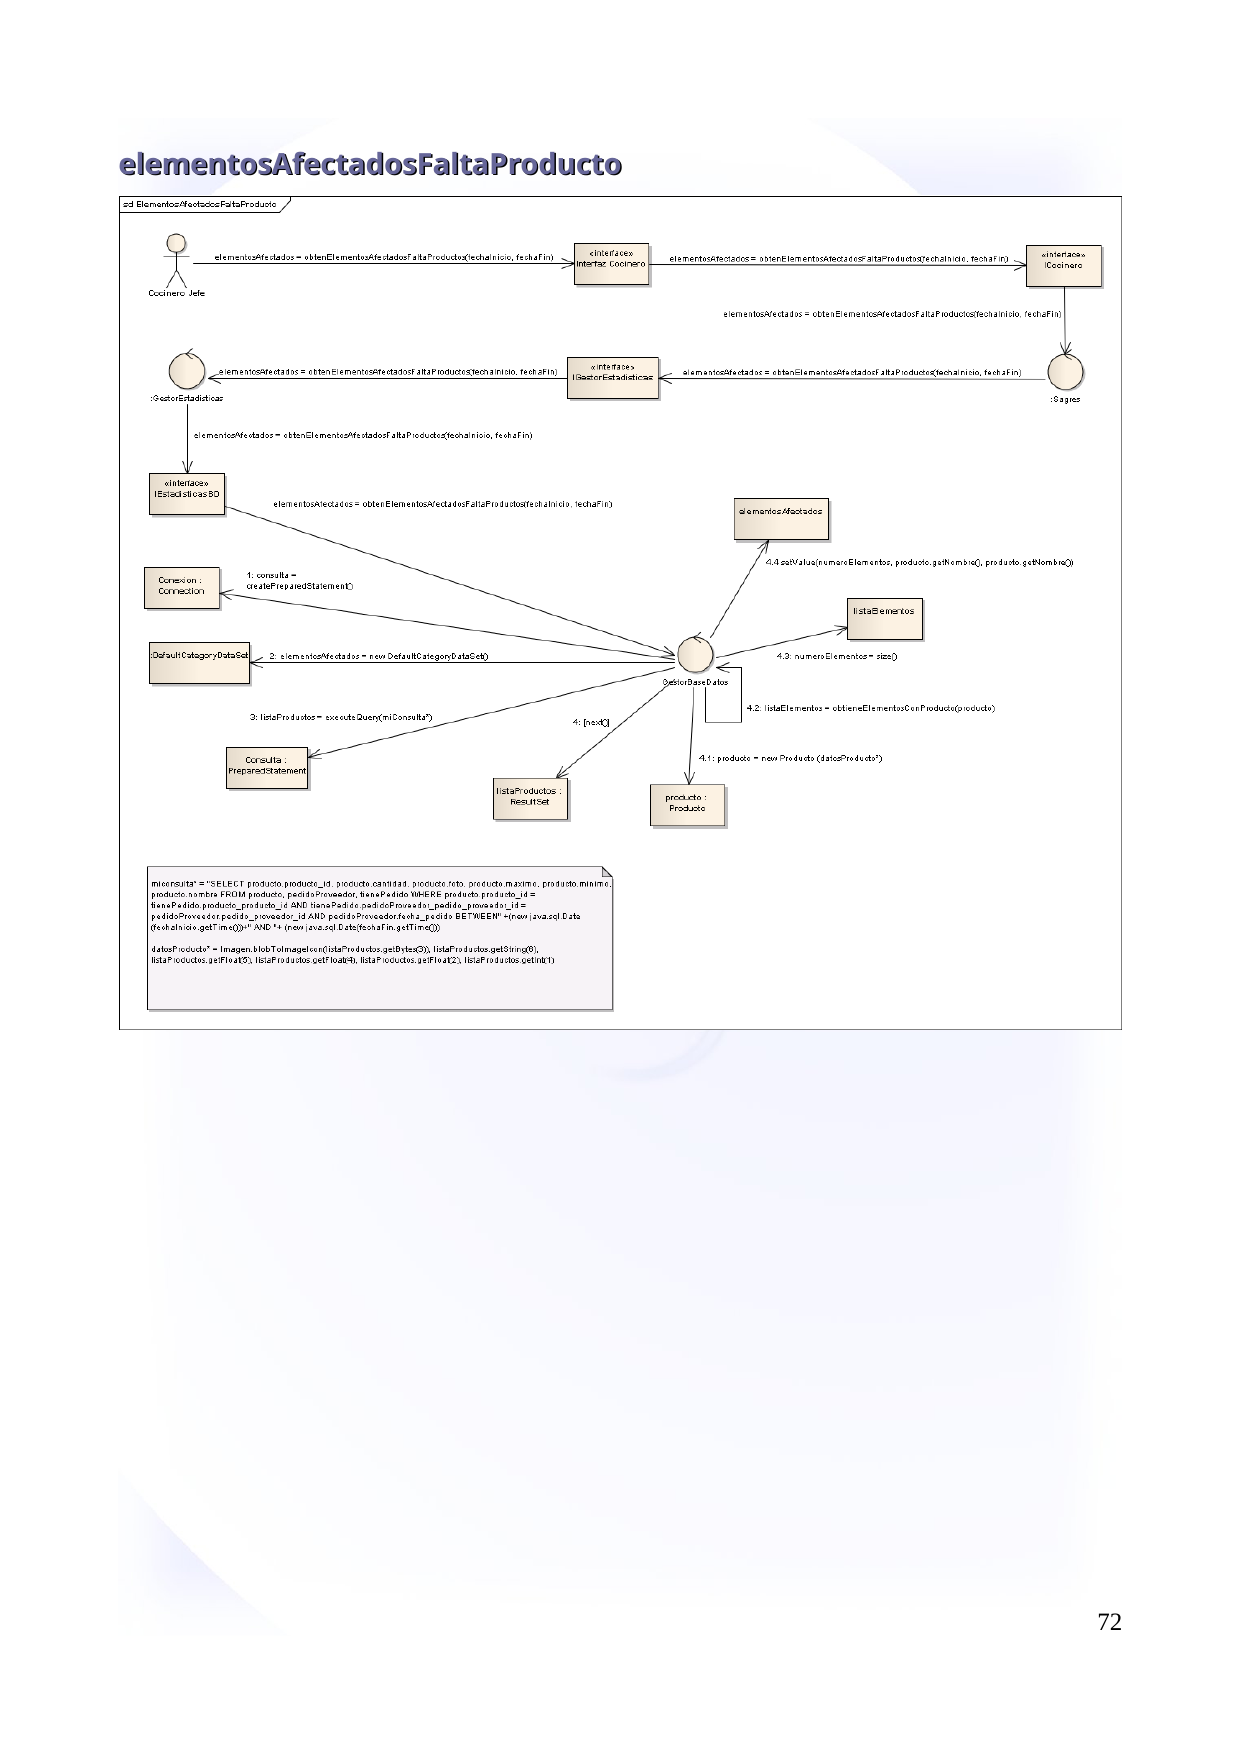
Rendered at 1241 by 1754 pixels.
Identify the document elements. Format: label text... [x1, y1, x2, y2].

picture [118, 118, 1122, 143]
subtitle elementosAfectadosFaltaProducto [118, 143, 1122, 183]
picture [118, 183, 1122, 1636]
